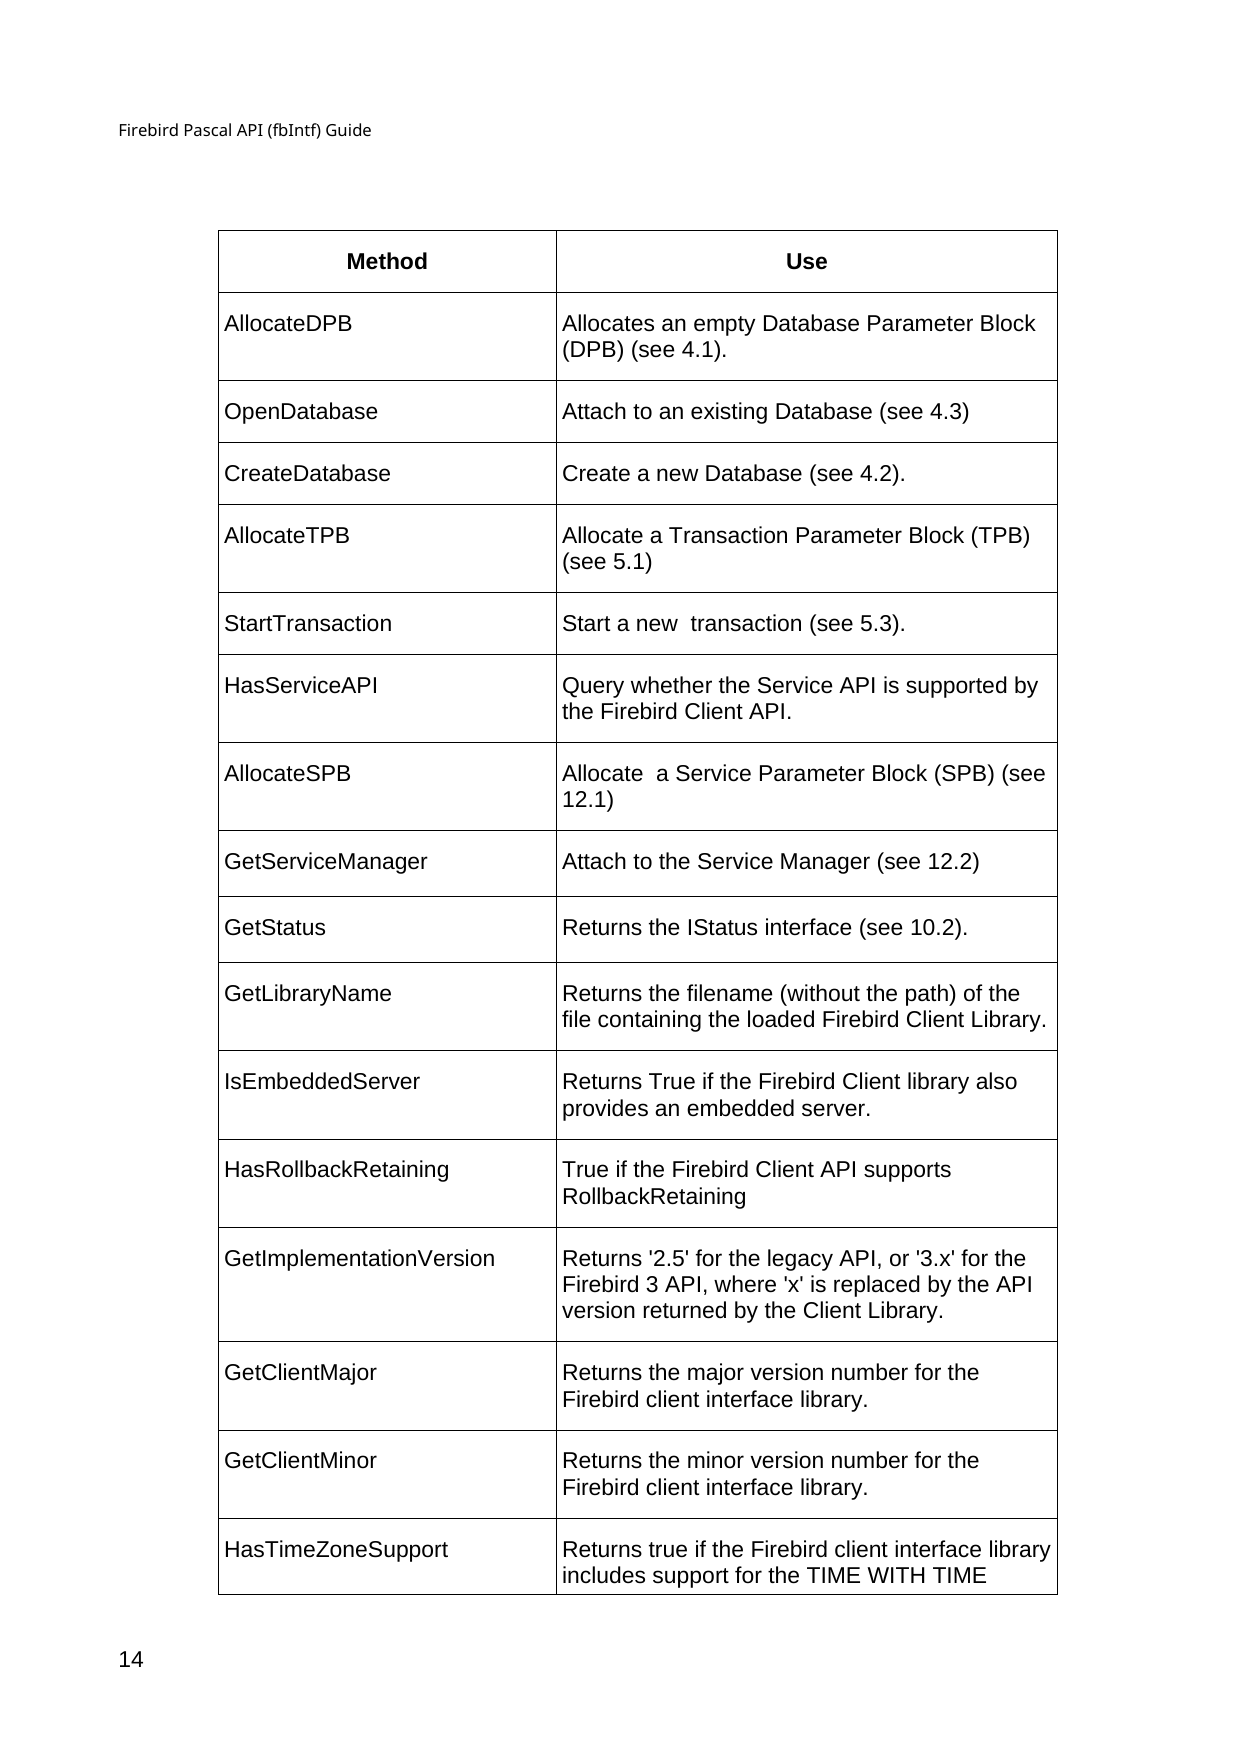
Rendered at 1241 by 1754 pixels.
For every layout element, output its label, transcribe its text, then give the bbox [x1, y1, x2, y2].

table_cell GetImplementationVersion [219, 1228, 556, 1341]
table_cell Returns the filename (without the path) of the file containing the loaded Firebird Client Library. [557, 963, 1057, 1050]
table_cell AllocateDPB [219, 293, 556, 380]
table_cell Returns the IStatus interface (see 10.2). [557, 897, 1057, 962]
table_cell Allocate a Transaction Parameter Block (TPB) (see 5.1) [557, 505, 1057, 592]
table_cell Attach to the Service Manager (see 12.2) [557, 831, 1057, 896]
table_cell OpenDatabase [219, 381, 556, 442]
table_cell CreateDatabase [219, 443, 556, 504]
table_cell Returns '2.5' for the legacy API, or '3.x' for the Firebird 3 API, where 'x' is replaced by the API version returned by the Client Library. [557, 1228, 1057, 1341]
table_header Use [557, 231, 1057, 292]
table_cell GetClientMajor [219, 1342, 556, 1429]
table_cell Returns true if the Firebird client interface library includes support for the TIME WITH TIME [557, 1519, 1057, 1594]
table_header Method [219, 231, 556, 292]
table_cell Returns the minor version number for the Firebird client interface library. [557, 1431, 1057, 1518]
table_cell Returns True if the Firebird Client library also provides an embedded server. [557, 1051, 1057, 1138]
table_cell GetServiceManager [219, 831, 556, 896]
table_cell Query whether the Service API is supported by the Firebird Client API. [557, 655, 1057, 742]
table_cell GetStatus [219, 897, 556, 962]
table_cell GetClientMinor [219, 1431, 556, 1518]
table_cell IsEmbeddedServer [219, 1051, 556, 1138]
table_cell Allocates an empty Database Parameter Block (DPB) (see 4.1). [557, 293, 1057, 380]
table_cell Returns the major version number for the Firebird client interface library. [557, 1342, 1057, 1429]
table_cell Allocate a Service Parameter Block (SPB) (see 12.1) [557, 743, 1057, 830]
table_cell Create a new Database (see 4.2). [557, 443, 1057, 504]
table_cell StartTransaction [219, 593, 556, 654]
table_cell True if the Firebird Client API supports RollbackRetaining [557, 1140, 1057, 1227]
table_cell Start a new transaction (see 5.3). [557, 593, 1057, 654]
table_cell HasTimeZoneSupport [219, 1519, 556, 1594]
table_cell AllocateSPB [219, 743, 556, 830]
table_cell AllocateTPB [219, 505, 556, 592]
table_cell HasServiceAPI [219, 655, 556, 742]
table_cell HasRollbackRetaining [219, 1140, 556, 1227]
table_cell Attach to an existing Database (see 4.3) [557, 381, 1057, 442]
table_cell GetLibraryName [219, 963, 556, 1050]
